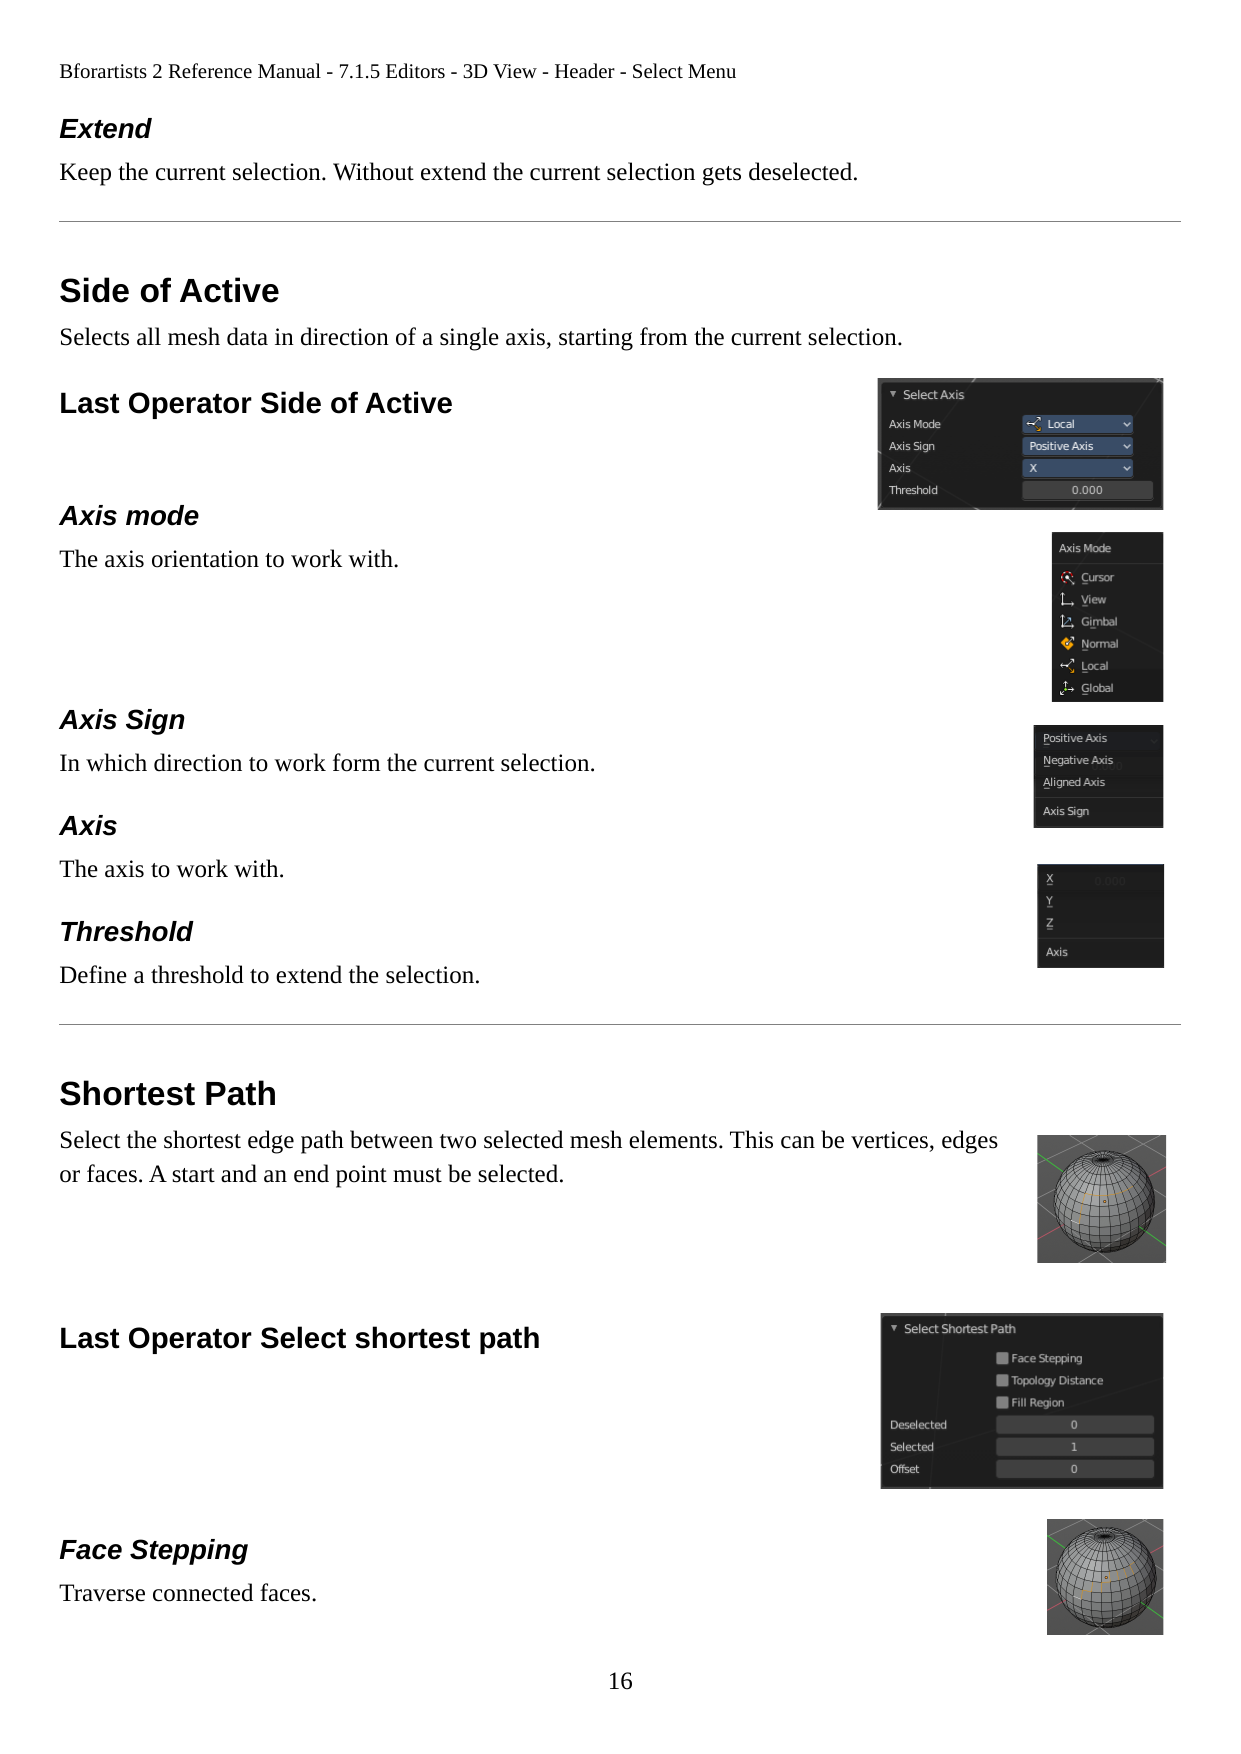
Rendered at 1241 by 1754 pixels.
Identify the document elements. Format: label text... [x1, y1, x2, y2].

picture [1051, 532, 1164, 702]
subtitle Axis mode [59, 499, 1181, 531]
subtitle [1164, 1533, 1181, 1565]
subtitle Axis [59, 809, 1181, 841]
subtitle [1164, 386, 1181, 419]
picture [1037, 1135, 1167, 1263]
subtitle Last Operator Select shortest path [59, 1321, 880, 1355]
text Select the shortest edge path between two selected mesh elements. This can be vertices, edges or faces. A start and an end point must be selected. [59, 1125, 1181, 1188]
text In which direction to work form the current selection. [59, 748, 1033, 777]
subtitle Axis Sign [59, 704, 1181, 736]
subtitle Extend [59, 113, 1181, 144]
text Define a threshold to extend the selection. [59, 960, 1181, 989]
text Keep the current selection. Without extend the current selection gets deselected. [59, 157, 1181, 186]
picture [877, 378, 1164, 510]
subtitle Face Stepping [59, 1533, 1047, 1565]
picture [1037, 864, 1165, 968]
subtitle Threshold [59, 916, 1037, 947]
text Selects all mesh data in direction of a single axis, starting from the current selection. [59, 322, 1181, 351]
subtitle Last Operator Side of Active [59, 386, 877, 419]
picture [1047, 1519, 1164, 1635]
subtitle Side of Active [59, 271, 1181, 310]
text Traverse connected faces. [59, 1578, 1047, 1606]
picture [1033, 725, 1164, 828]
text The axis orientation to work with. [59, 544, 1051, 573]
text The axis to work with. [59, 854, 1181, 883]
subtitle Shortest Path [59, 1074, 1181, 1113]
picture [880, 1313, 1164, 1489]
subtitle [1165, 916, 1181, 947]
